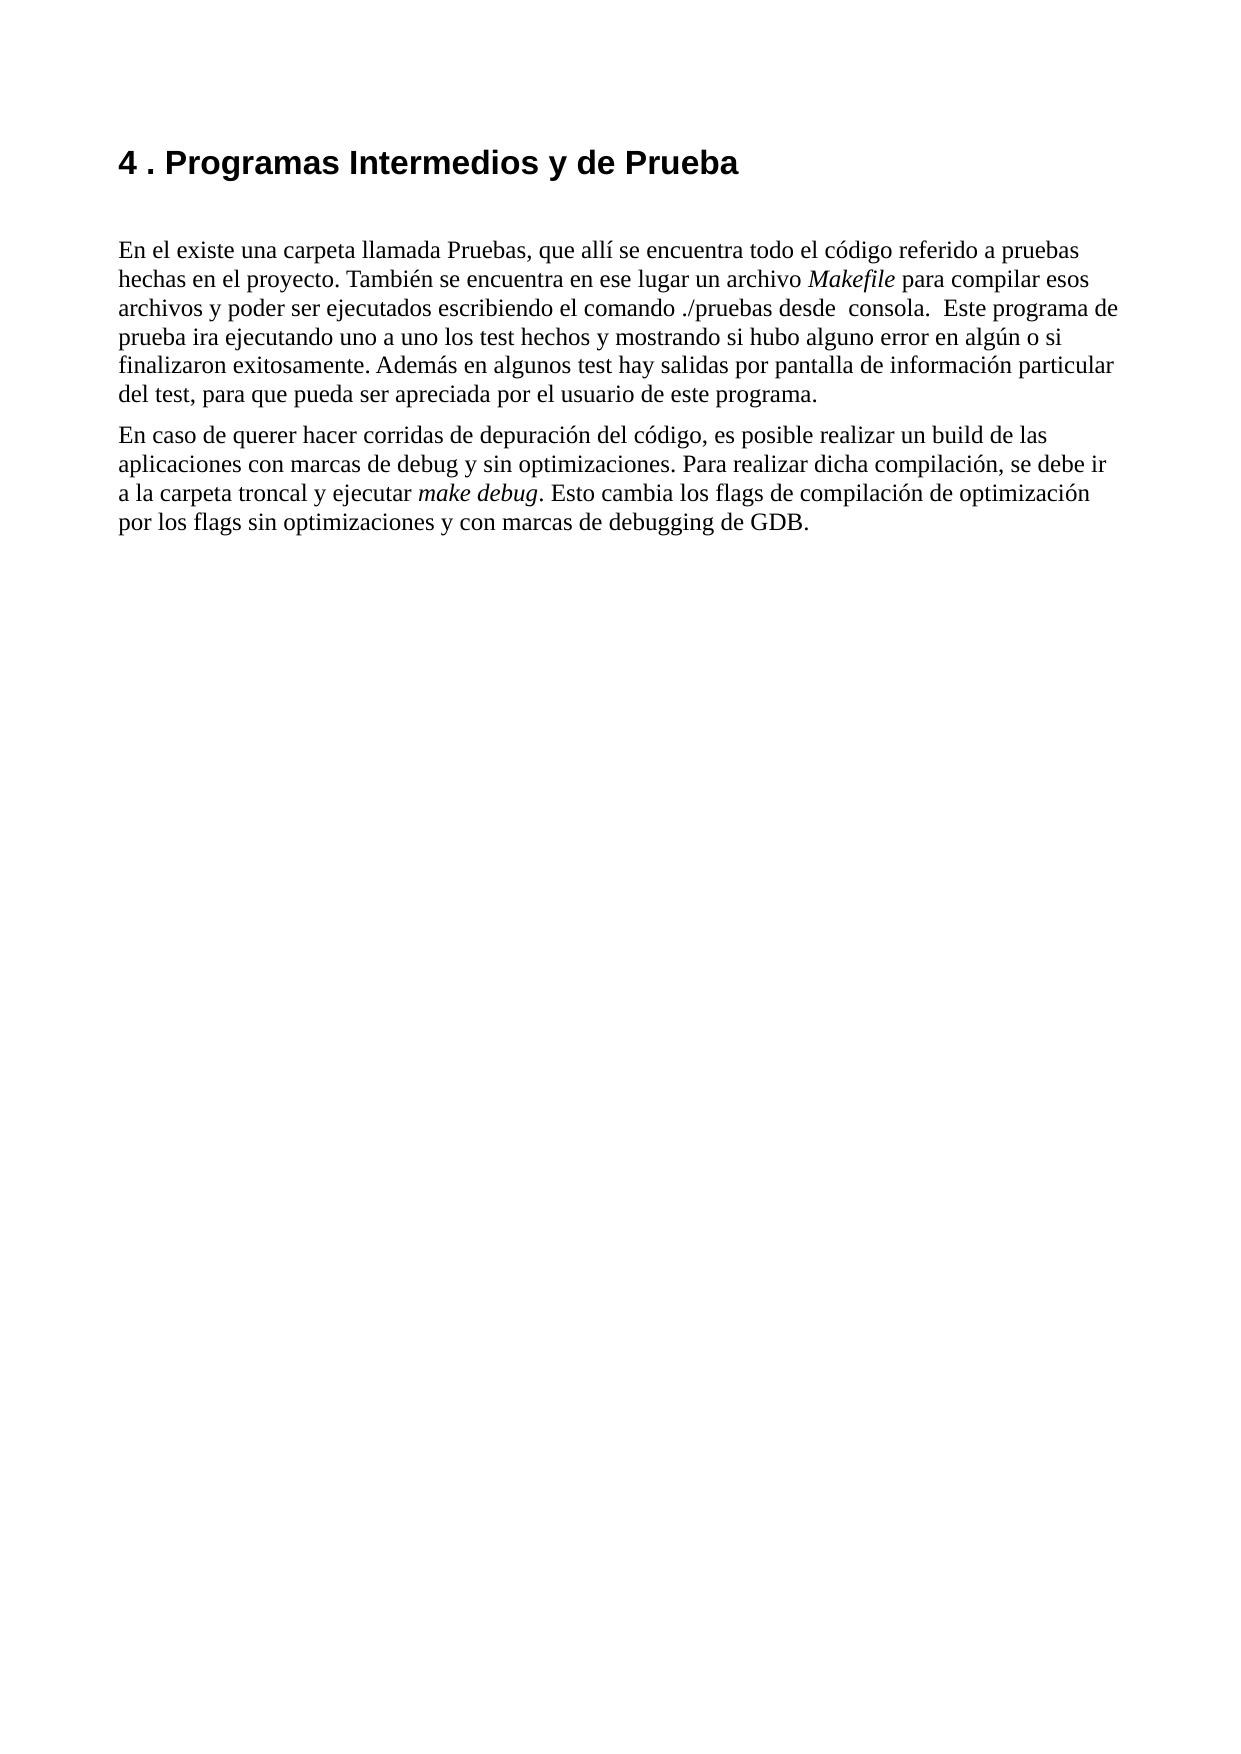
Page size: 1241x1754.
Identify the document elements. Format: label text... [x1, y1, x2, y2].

subtitle 4 . Programas Intermedios y de Prueba [118, 143, 1122, 182]
text En el existe una carpeta llamada Pruebas, que allí se encuentra todo el código referido a pruebas hechas en el proyecto. También se encuentra en ese lugar un archivo Makefile para compilar esos archivos y poder ser ejecutados escribiendo el comando ./pruebas desde consola. Este programa de prueba ira ejecutando uno a uno los test hechos y mostrando si hubo alguno error en algún o si finalizaron exitosamente. Además en algunos test hay salidas por pantalla de información particular del test, para que pueda ser apreciada por el usuario de este programa. [118, 236, 1122, 408]
text En caso de querer hacer corridas de depuración del código, es posible realizar un build de las aplicaciones con marcas de debug y sin optimizaciones. Para realizar dicha compilación, se debe ir a la carpeta troncal y ejecutar make debug. Esto cambia los flags de compilación de optimización por los flags sin optimizaciones y con marcas de debugging de GDB. [118, 421, 1122, 536]
